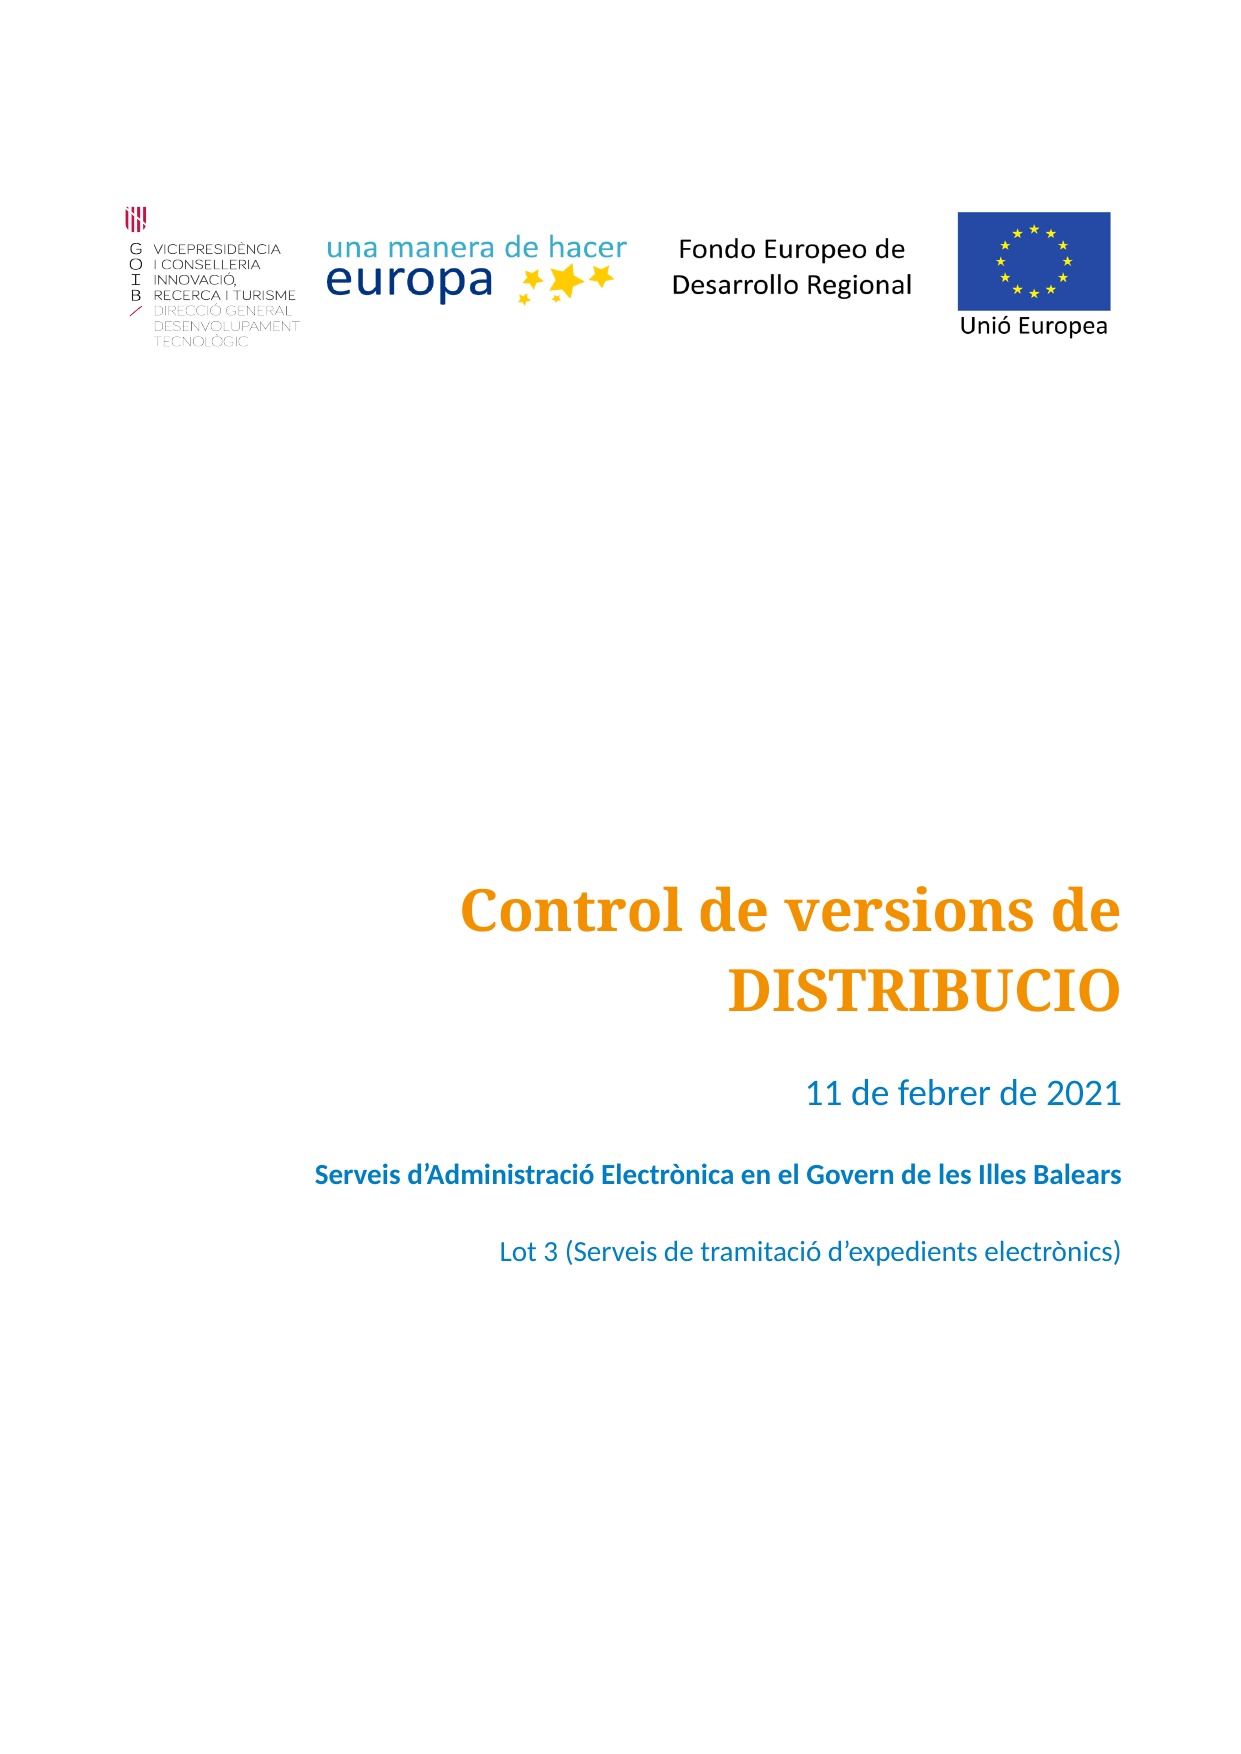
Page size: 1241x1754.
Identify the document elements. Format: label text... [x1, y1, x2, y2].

text Lot 3 (Serveis de tramitació d’expedients electrònics) [118, 1233, 1122, 1269]
text 11 de febrer de 2021 [118, 1069, 1122, 1115]
text Control de versions de DISTRIBUCIO [118, 869, 1122, 1028]
picture [118, 202, 308, 351]
text Serveis d’Administració Electrònica en el Govern de les Illes Balears [118, 1156, 1122, 1192]
picture [321, 202, 1122, 352]
